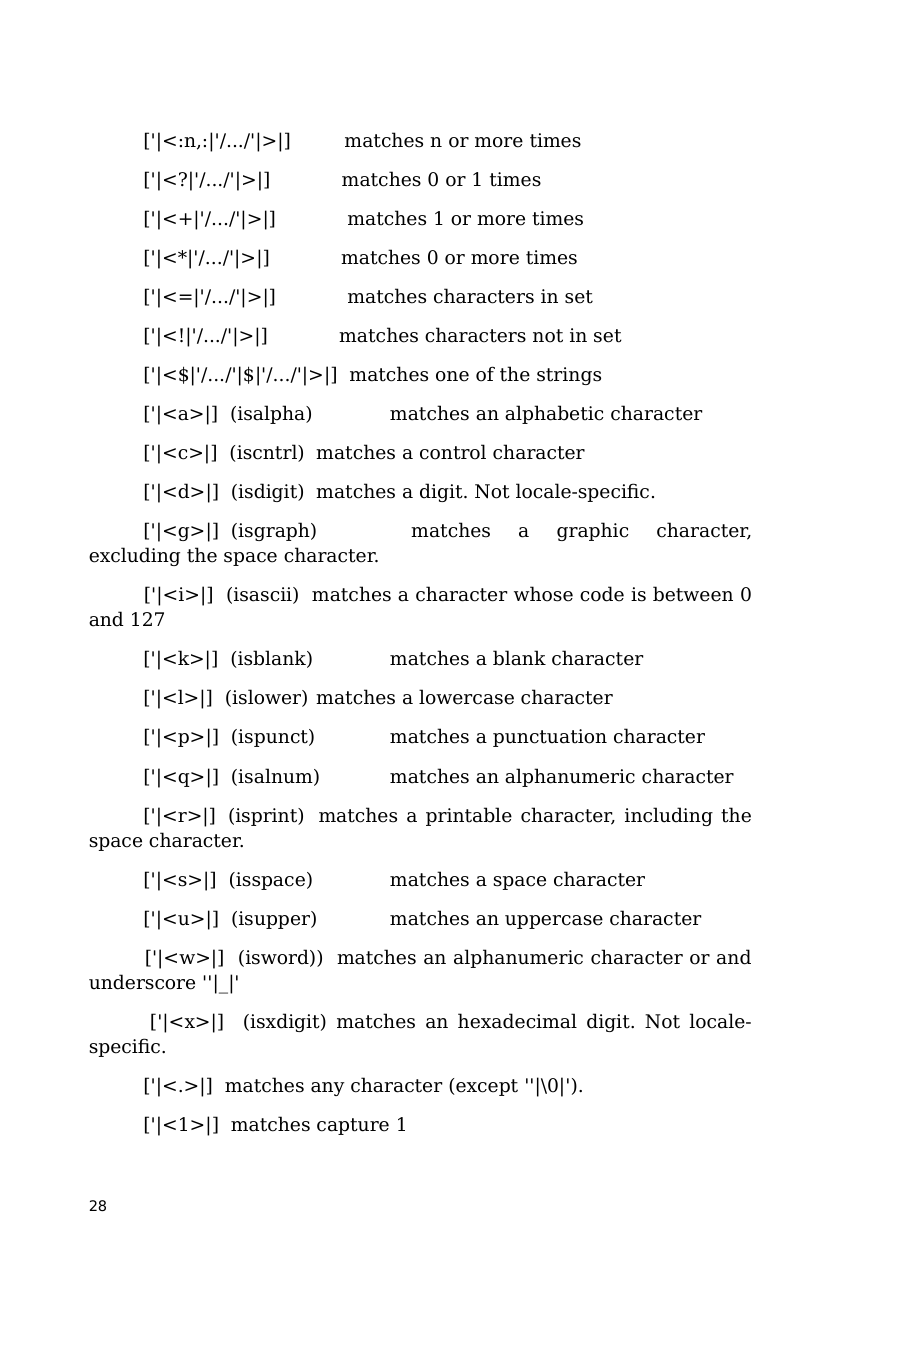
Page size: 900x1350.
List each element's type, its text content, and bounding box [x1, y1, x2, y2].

text ['|<.>|] matches any character (except ''|\0|'). [88, 1075, 752, 1097]
text ['|<u>|] (isupper) matches an uppercase character [88, 908, 752, 929]
text ['|<1>|] matches capture 1 [88, 1114, 752, 1136]
text ['|<w>|] (isword)) matches an alphanumeric character or and underscore ''|_|' [88, 947, 752, 993]
text ['|<$|'/.../'|$|'/.../'|>|] matches one of the strings [88, 364, 752, 386]
text ['|<!|'/.../'|>|] matches characters not in set [88, 325, 752, 347]
text ['|<g>|] (isgraph) matches a graphic character, excluding the space character. [88, 521, 752, 567]
text ['|<r>|] (isprint) matches a printable character, including the space character. [88, 805, 752, 851]
text ['|<q>|] (isalnum) matches an alphanumeric character [88, 766, 752, 787]
text ['|<*|'/.../'|>|] matches 0 or more times [88, 247, 752, 269]
text ['|<+|'/.../'|>|] matches 1 or more times [88, 208, 752, 230]
text ['|<s>|] (isspace) matches a space character [88, 869, 752, 891]
text ['|<?|'/.../'|>|] matches 0 or 1 times [88, 169, 752, 191]
text ['|<x>|] (isxdigit) matches an hexadecimal digit. Not locale-specific. [88, 1011, 752, 1057]
text ['|<l>|] (islower) matches a lowercase character [88, 687, 752, 709]
text ['|<a>|] (isalpha) matches an alphabetic character [88, 403, 752, 425]
text ['|<i>|] (isascii) matches a character whose code is between 0 and 127 [88, 584, 752, 631]
text ['|<d>|] (isdigit) matches a digit. Not locale-specific. [88, 481, 752, 503]
text ['|<k>|] (isblank) matches a blank character [88, 648, 752, 670]
text ['|<=|'/.../'|>|] matches characters in set [88, 286, 752, 308]
text ['|<:n,:|'/.../'|>|] matches n or more times [88, 130, 752, 152]
text ['|<c>|] (iscntrl) matches a control character [88, 442, 752, 464]
text ['|<p>|] (ispunct) matches a punctuation character [88, 727, 752, 748]
